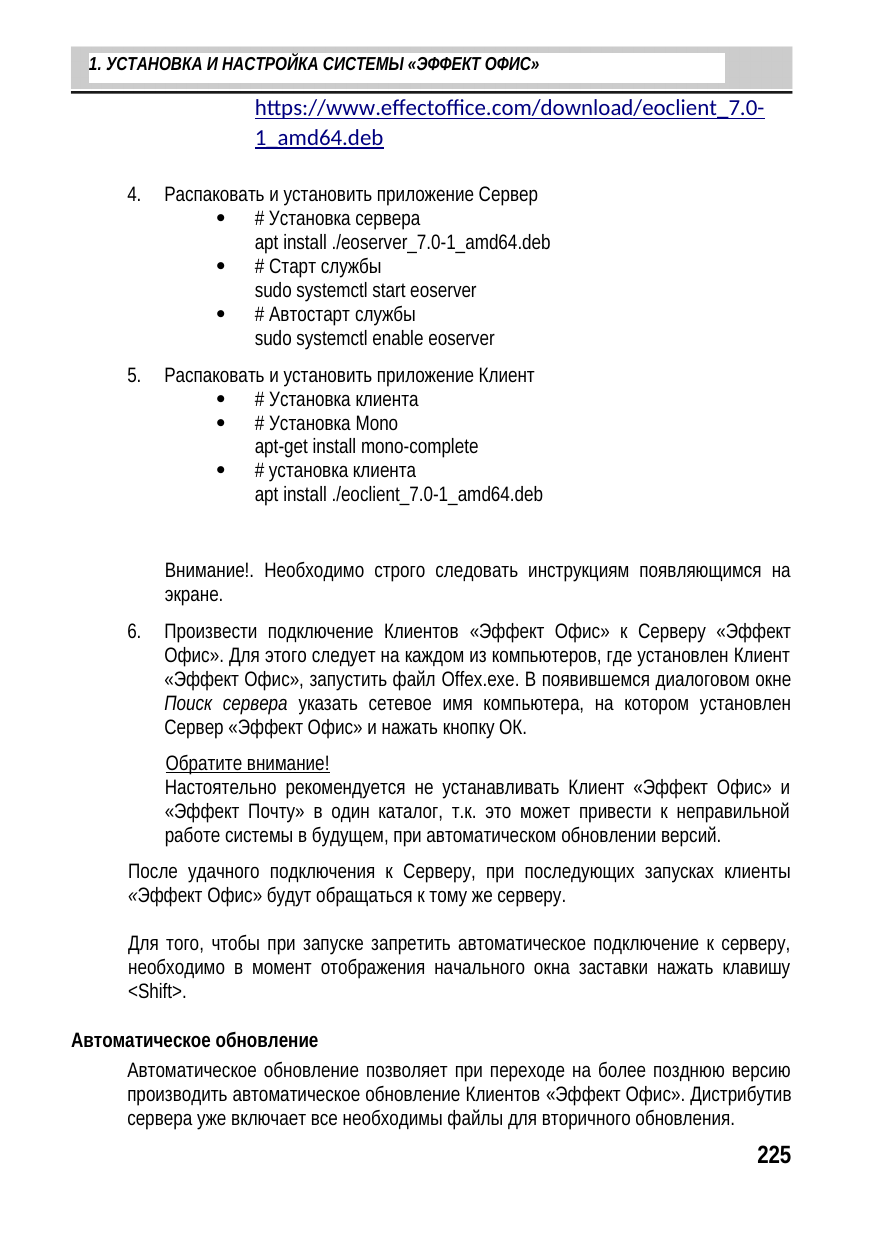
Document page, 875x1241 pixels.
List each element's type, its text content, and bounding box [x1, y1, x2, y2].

text sudo systemctl enable eoserver [254, 326, 791, 350]
list # Установка Mono [217, 411, 791, 434]
text apt-get install mono-complete [254, 434, 791, 458]
list Распаковать и установить приложение Сервер [127, 182, 791, 206]
text Автоматическое обновление позволяет при переходе на более позднюю версию производить автоматическое обновление Клиентов «Эффект Офис». Дистрибутив сервера уже включает все необходимы файлы для вторичного обновления. [127, 1058, 791, 1130]
list Распаковать и установить приложение Клиент [127, 363, 791, 387]
list # Старт службы [217, 254, 791, 278]
text Для того, чтобы при запуске запретить автоматическое подключение к серверу, необходимо в момент отображения начального окна заставки нажать клавишу <Shift>. [128, 931, 791, 1003]
text sudo systemctl start eoserver [254, 278, 791, 302]
text apt install ./eoclient_7.0-1_amd64.deb [254, 482, 791, 506]
text Обратите внимание! [165, 751, 791, 775]
subtitle Автоматическое обновление [71, 1028, 791, 1052]
list # Установка клиента [217, 387, 791, 411]
text После удачного подключения к Серверу, при последующих запусках клиенты «Эффект Офис» будут обращаться к тому же серверу. [128, 859, 791, 907]
text Настоятельно рекомендуется не устанавливать Клиент «Эффект Офис» и «Эффект Почту» в один каталог, т.к. это может привести к неправильной работе системы в будущем, при автоматическом обновлении версий. [164, 775, 791, 847]
list # Автостарт службы [217, 302, 791, 326]
list Произвести подключение Клиентов «Эффект Офис» к Серверу «Эффект Офис». Для этого следует на каждом из компьютеров, где установлен Клиент «Эффект Офис», запустить файл Offex.exe. В появившемся диалоговом окне Поиск сервера указать сетевое имя компьютера, на котором установлен Сервер «Эффект Офис» и нажать кнопку ОК. [127, 619, 791, 739]
list # установка клиента [217, 458, 791, 482]
text apt install ./eoserver_7.0-1_amd64.deb [254, 230, 791, 254]
list # Установка сервера [217, 206, 791, 230]
text https://www.effectoffice.com/download/eoclient_7.0-1_amd64.deb [254, 94, 791, 151]
text Внимание!. Необходимо строго следовать инструкциям появляющимся на экране. [164, 558, 791, 606]
